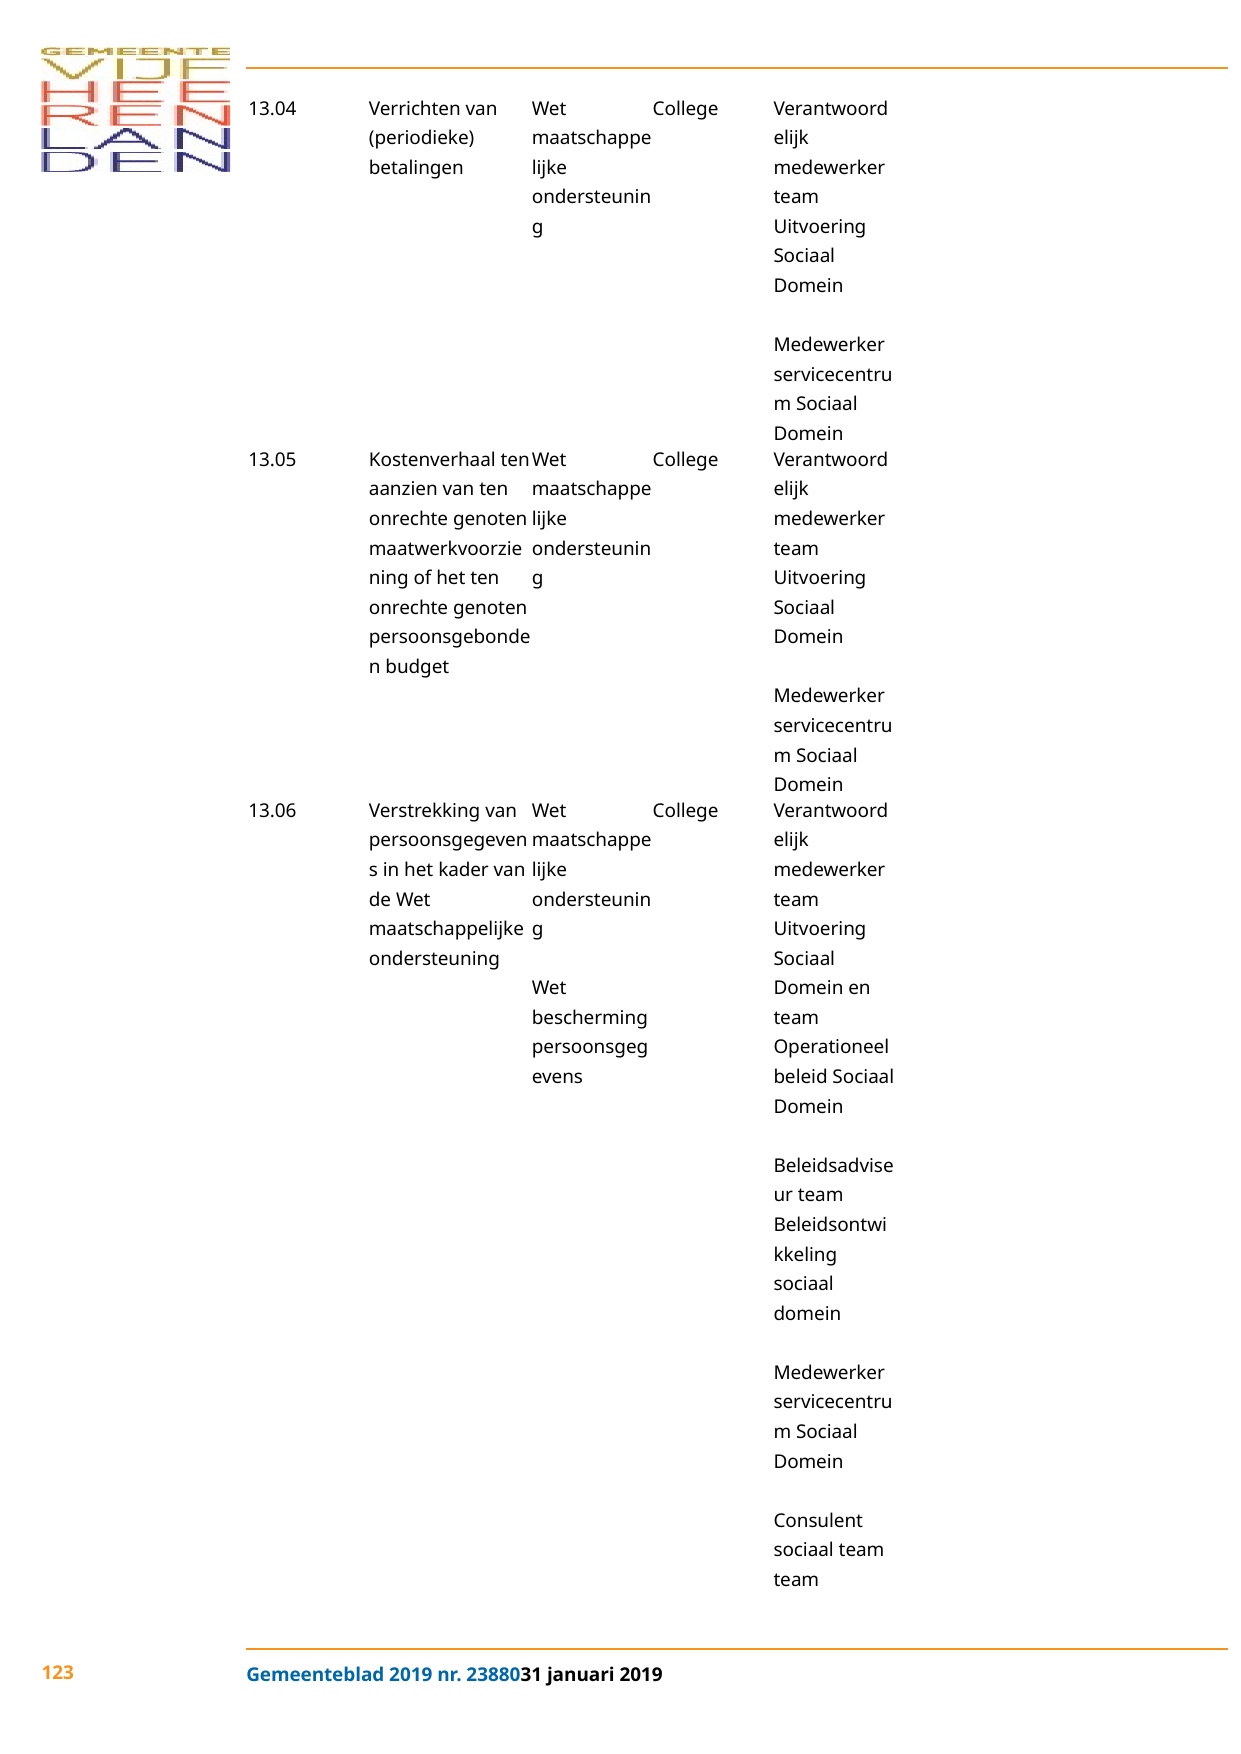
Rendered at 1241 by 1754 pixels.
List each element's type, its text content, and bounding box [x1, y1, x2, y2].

table_cell College [653, 446, 773, 797]
table_cell College [653, 95, 773, 446]
table_cell Wet maatschappelijke ondersteuning [532, 95, 652, 446]
table_cell 13.06 [248, 797, 369, 1592]
table_cell 13.05 [248, 446, 369, 797]
table_cell Verantwoordelijk medewerker team Uitvoering Sociaal Domein en team Operationeel beleid Sociaal Domein Beleidsadviseur team Beleidsontwikkeling sociaal domein Medewerker servicecentrum Sociaal Domein Consulent sociaal team team [773, 797, 894, 1592]
table_cell [1015, 797, 1152, 1592]
table_cell Verrichten van (periodieke) betalingen [369, 95, 532, 446]
table_cell Wet maatschappelijke ondersteuning [532, 446, 652, 797]
table_cell Verantwoordelijk medewerker team Uitvoering Sociaal Domein Medewerker servicecentrum Sociaal Domein [773, 95, 894, 446]
table_cell Kostenverhaal ten aanzien van ten onrechte genoten maatwerkvoorziening of het ten onrechte genoten persoonsgebonden budget [369, 446, 532, 797]
table_cell [894, 446, 1015, 797]
table_cell Wet maatschappelijke ondersteuning Wet bescherming persoonsgegevens [532, 797, 652, 1592]
table_cell Verstrekking van persoonsgegevens in het kader van de Wet maatschappelijke ondersteuning [369, 797, 532, 1592]
table_cell [894, 797, 1015, 1592]
table_cell 13.04 [248, 95, 369, 446]
table_cell [894, 95, 1015, 446]
table_cell [1015, 446, 1152, 797]
table_cell College [653, 797, 773, 1592]
table_cell [1015, 95, 1152, 446]
table_cell Verantwoordelijk medewerker team Uitvoering Sociaal Domein Medewerker servicecentrum Sociaal Domein [773, 446, 894, 797]
picture [41, 47, 231, 172]
